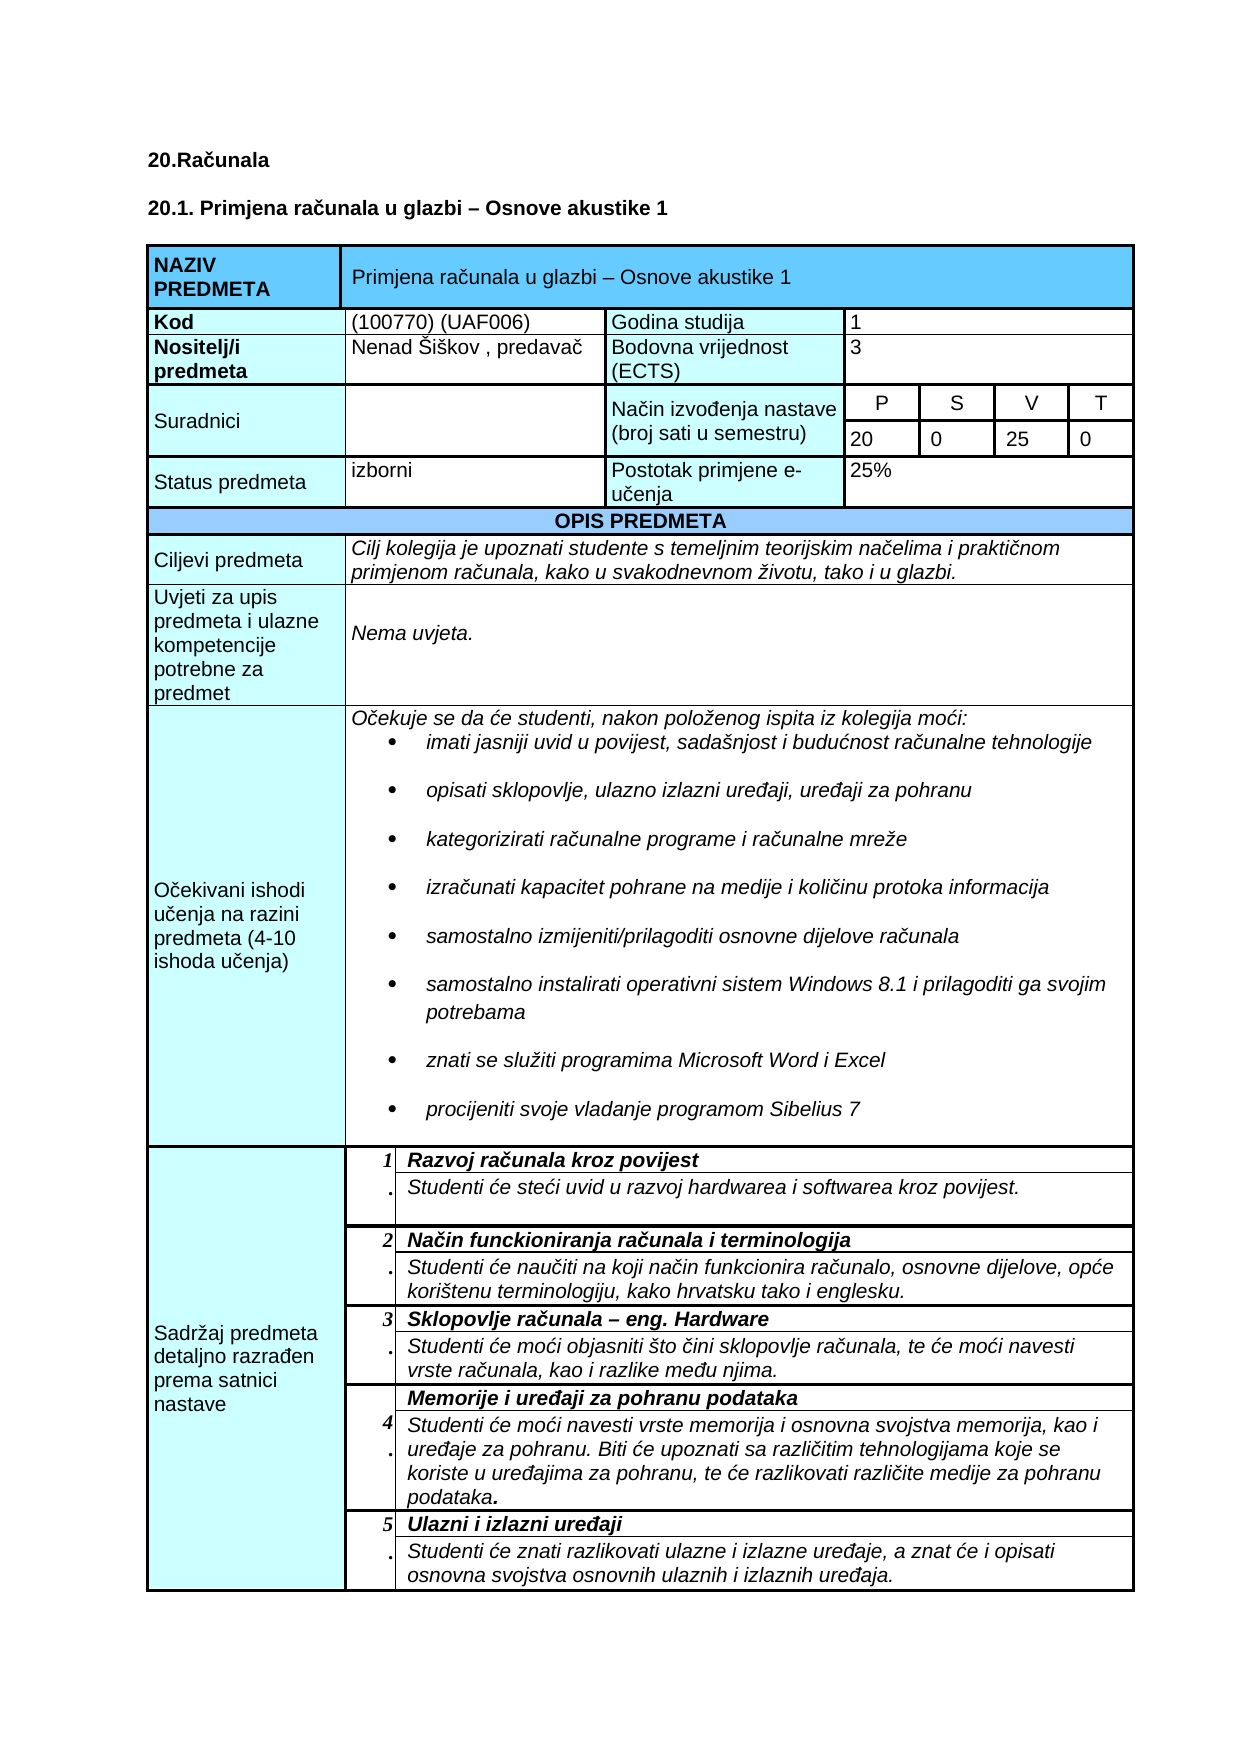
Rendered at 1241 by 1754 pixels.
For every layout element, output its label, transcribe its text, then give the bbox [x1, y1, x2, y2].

table_cell [347, 1512, 395, 1588]
table_cell Način izvođenja nastave (broj sati u semestru) [607, 386, 843, 455]
table_cell [346, 386, 604, 455]
text 20.1. Primjena računala u glazbi – Osnove akustike 1 [148, 196, 1093, 219]
table_cell Ulazni i izlazni uređaji [396, 1512, 1132, 1536]
table_cell Nenad Šiškov , predavač [346, 335, 604, 383]
table_cell Razvoj računala kroz povijest [396, 1148, 1132, 1172]
table_header NAZIV PREDMETA [149, 247, 339, 307]
table_cell Način funckioniranja računala i terminologija [396, 1228, 1132, 1251]
table_cell [347, 1228, 395, 1304]
table_cell Godina studija [607, 310, 843, 334]
table_cell Ciljevi predmeta [149, 536, 345, 584]
table_cell [347, 1386, 395, 1509]
table_cell Bodovna vrijednost (ECTS) [607, 335, 843, 383]
table_cell 0 [1070, 422, 1132, 455]
table_cell 20 [846, 422, 918, 455]
table_cell Studenti će moći navesti vrste memorija i osnovna svojstva memorija, kao i uređaje za pohranu. Biti će upoznati sa različitim tehnologijama koje se koriste u uređajima za pohranu, te će razlikovati različite medije za pohranu podataka. [396, 1411, 1132, 1509]
table_cell Uvjeti za upis predmeta i ulazne kompetencije potrebne za predmet [149, 585, 345, 705]
table_cell P [846, 386, 918, 419]
table_cell S [921, 386, 993, 419]
table_cell Postotak primjene e-učenja [607, 458, 843, 506]
table_cell 25% [846, 458, 1132, 506]
table_cell Studenti će moći objasniti što čini sklopovlje računala, te će moći navesti vrste računala, kao i razlike među njima. [396, 1332, 1132, 1383]
table_cell Cilj kolegija je upoznati studente s temeljnim teorijskim načelima i praktičnom primjenom računala, kako u svakodnevnom životu, tako i u glazbi. [346, 536, 1132, 584]
table_cell Memorije i uređaji za pohranu podataka [396, 1386, 1132, 1410]
table_cell (100770) (UAF006) [346, 310, 604, 334]
table_cell Očekuje se da će studenti, nakon položenog ispita iz kolegija moći: imati jasniji uvid u povijest, sadašnjost i budućnost računalne tehnologije opisati sklopovlje, ulazno izlazni uređaji, uređaji za pohranu kategorizirati računalne programe i računalne mreže izračunati kapacitet pohrane na medije i količinu protoka informacija samostalno izmijeniti/prilagoditi osnovne dijelove računala samostalno instalirati operativni sistem Windows 8.1 i prilagoditi ga svojim potrebama znati se služiti programima Microsoft Word i Excel procijeniti svoje vladanje programom Sibelius 7 [346, 706, 1132, 1145]
table_cell Status predmeta [149, 458, 345, 506]
table_cell Očekivani ishodi učenja na razini predmeta (4-10 ishoda učenja) [149, 706, 345, 1145]
table_cell 25 [996, 422, 1067, 455]
table_cell Studenti će znati razlikovati ulazne i izlazne uređaje, a znat će i opisati osnovna svojstva osnovnih ulaznih i izlaznih uređaja. [396, 1537, 1132, 1588]
table_cell 3 [846, 335, 1132, 383]
table_cell OPIS PREDMETA [149, 509, 1132, 533]
table_cell Nema uvjeta. [346, 585, 1132, 705]
table_cell Suradnici [149, 386, 345, 455]
table_cell [347, 1148, 395, 1224]
table_cell Kod [149, 310, 345, 334]
table_cell izborni [346, 458, 604, 506]
table_cell Studenti će naučiti na koji način funkcionira računalo, osnovne dijelove, opće korištenu terminologiju, kako hrvatsku tako i englesku. [396, 1253, 1132, 1304]
table_cell [347, 1307, 395, 1383]
table_cell V [996, 386, 1067, 419]
table_cell 0 [921, 422, 993, 455]
table_cell Nositelj/i predmeta [149, 335, 345, 383]
table_cell Studenti će steći uvid u razvoj hardwarea i softwarea kroz povijest. [396, 1173, 1132, 1224]
table_cell Sadržaj predmeta detaljno razrađen prema satnici nastave [149, 1148, 344, 1588]
table_cell Sklopovlje računala – eng. Hardware [396, 1307, 1132, 1331]
table_cell T [1070, 386, 1132, 419]
table_header Primjena računala u glazbi – Osnove akustike 1 [342, 247, 1132, 307]
text 20.Računala [148, 148, 1093, 172]
table_cell 1 [846, 310, 1132, 334]
